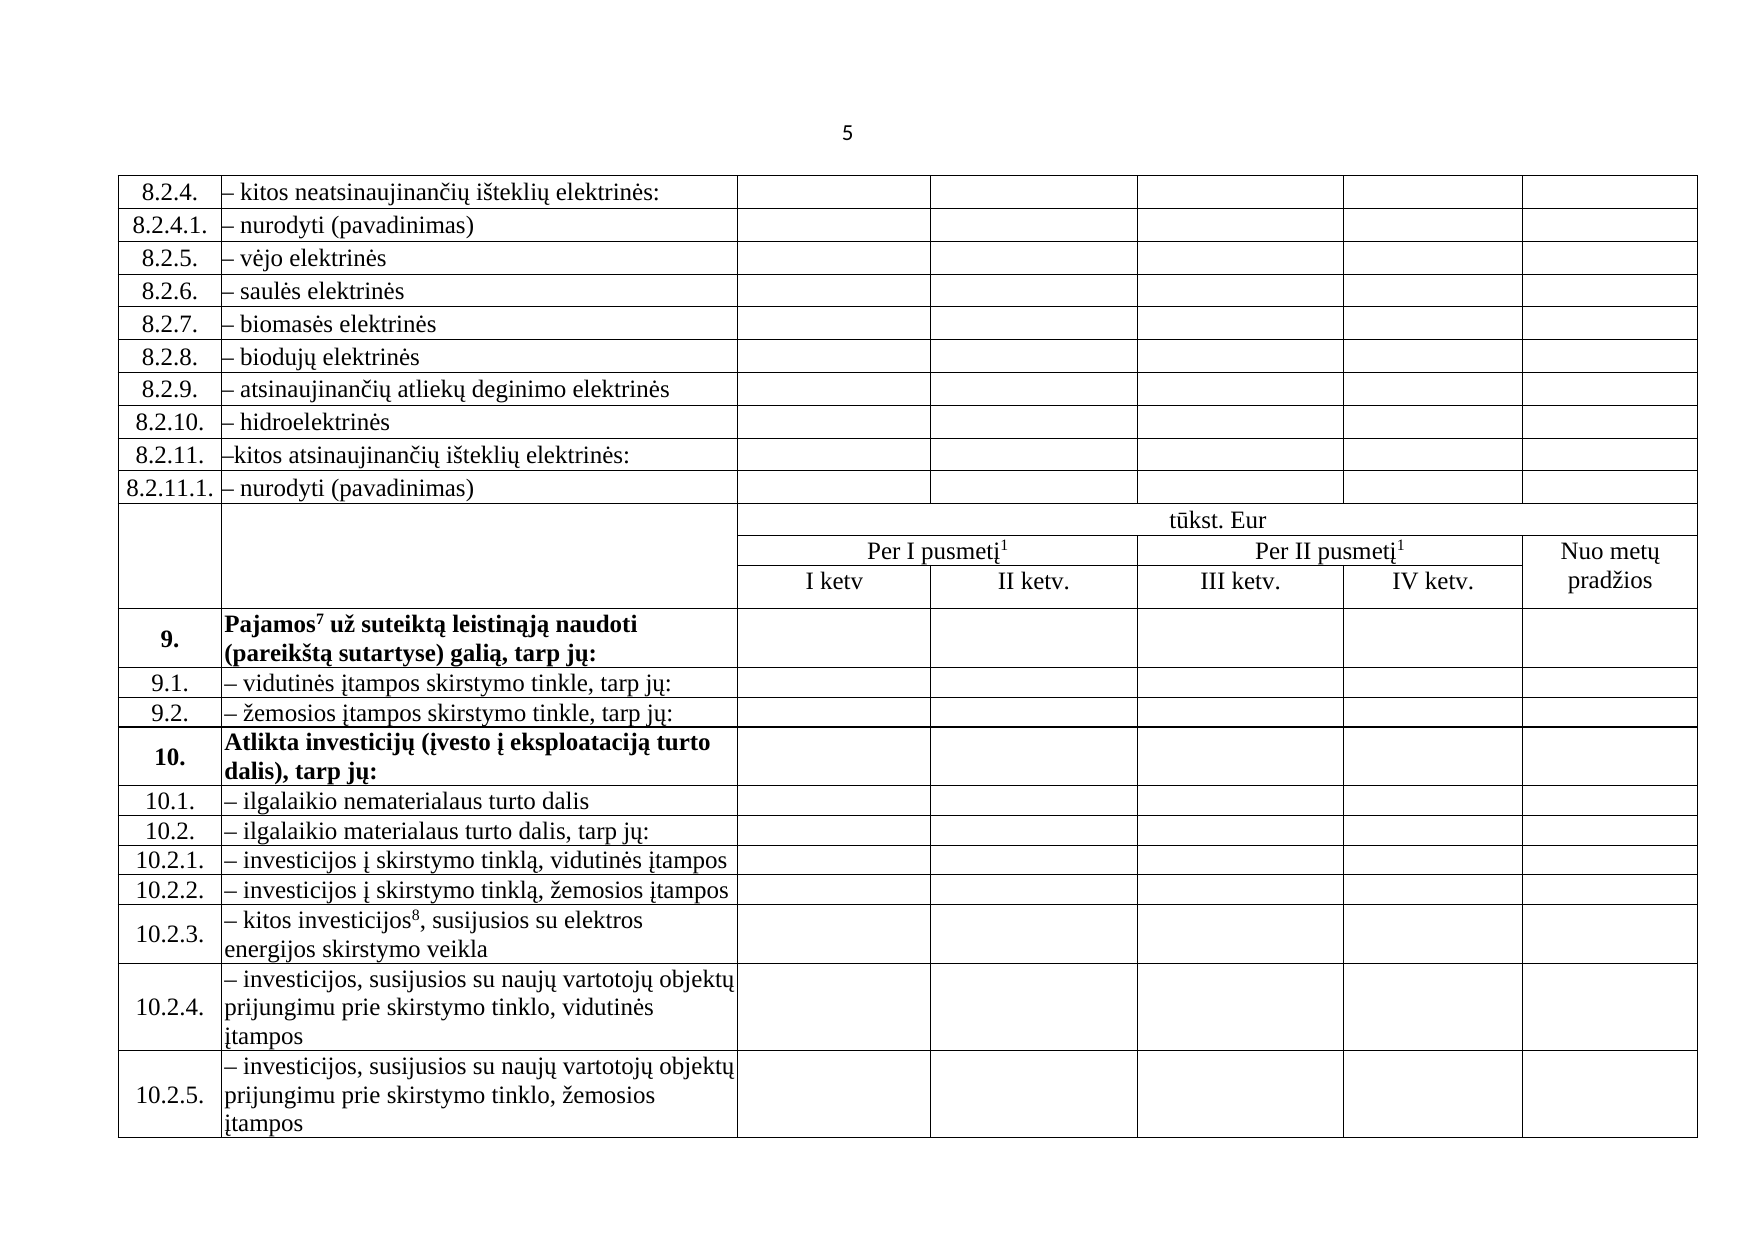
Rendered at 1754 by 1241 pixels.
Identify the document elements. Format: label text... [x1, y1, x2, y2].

table_cell [1523, 846, 1697, 874]
table_cell [931, 698, 1137, 726]
table_cell [1523, 176, 1697, 208]
table_cell – žemosios įtampos skirstymo tinkle, tarp jų: [222, 698, 737, 726]
table_cell – nurodyti (pavadinimas) [222, 209, 737, 241]
table_cell [931, 340, 1137, 372]
table_cell [738, 698, 930, 726]
table_cell 10.2.4. [119, 964, 221, 1050]
table_cell [1523, 307, 1697, 339]
table_cell [1138, 209, 1343, 241]
table_cell [1344, 609, 1522, 667]
table_cell [1523, 609, 1697, 667]
table_cell [931, 209, 1137, 241]
table_cell [931, 176, 1137, 208]
table_cell 8.2.11.1. [119, 471, 221, 503]
table_cell [738, 964, 930, 1050]
table_cell [738, 439, 930, 470]
table_cell [931, 471, 1137, 503]
table_cell – investicijos į skirstymo tinklą, vidutinės įtampos [222, 846, 737, 874]
table_cell [1138, 471, 1343, 503]
table_cell [931, 875, 1137, 904]
table_cell IV ketv. [1344, 566, 1522, 608]
table_cell [1138, 816, 1343, 844]
table_cell [1523, 373, 1697, 405]
table_cell Atlikta investicijų (įvesto į eksploataciją turto dalis), tarp jų: [222, 728, 737, 785]
table_cell [1523, 668, 1697, 697]
table_cell [1138, 728, 1343, 785]
table_cell 8.2.9. [119, 373, 221, 405]
table_cell – biodujų elektrinės [222, 340, 737, 372]
table_cell [1344, 242, 1522, 273]
table_cell 9. [119, 609, 221, 667]
table_cell [931, 275, 1137, 306]
table_cell – atsinaujinančių atliekų deginimo elektrinės [222, 373, 737, 405]
table_cell 9.2. [119, 698, 221, 726]
table_cell 8.2.4.1. [119, 209, 221, 241]
table_cell [1344, 846, 1522, 874]
table_cell [738, 846, 930, 874]
table_cell – nurodyti (pavadinimas) [222, 471, 737, 503]
table_cell – ilgalaikio materialaus turto dalis, tarp jų: [222, 816, 737, 844]
table_cell 10.2.3. [119, 905, 221, 963]
table_cell [738, 209, 930, 241]
table_cell [1344, 307, 1522, 339]
table_cell [1344, 905, 1522, 963]
table_cell [738, 340, 930, 372]
table_cell – biomasės elektrinės [222, 307, 737, 339]
table_cell 10.1. [119, 786, 221, 815]
table_cell [931, 728, 1137, 785]
table_cell – vidutinės įtampos skirstymo tinkle, tarp jų: [222, 668, 737, 697]
table_cell [738, 668, 930, 697]
table_cell [1138, 176, 1343, 208]
table_cell [931, 373, 1137, 405]
table_cell [1523, 406, 1697, 437]
table_cell [1138, 373, 1343, 405]
table_cell [738, 471, 930, 503]
table_cell [1344, 698, 1522, 726]
table_cell [1138, 307, 1343, 339]
table_cell [1523, 1051, 1697, 1137]
table_cell [1523, 964, 1697, 1050]
table_cell Per II pusmetį1 [1138, 536, 1522, 565]
table_cell [1138, 668, 1343, 697]
table_cell [1138, 242, 1343, 273]
table_cell – kitos investicijos8, susijusios su elektros energijos skirstymo veikla [222, 905, 737, 963]
table_cell [931, 668, 1137, 697]
table_cell [738, 373, 930, 405]
table_cell I ketv [738, 566, 930, 608]
table_cell – investicijos, susijusios su naujų vartotojų objektų prijungimu prie skirstymo tinklo, vidutinės įtampos [222, 964, 737, 1050]
table_cell [931, 786, 1137, 815]
table_cell [1344, 816, 1522, 844]
table_cell [1344, 728, 1522, 785]
table_cell 10.2. [119, 816, 221, 844]
table_cell [119, 504, 221, 608]
table_cell [1523, 816, 1697, 844]
table_cell [1523, 471, 1697, 503]
table_cell [931, 905, 1137, 963]
table_cell – investicijos į skirstymo tinklą, žemosios įtampos [222, 875, 737, 904]
table_cell [931, 439, 1137, 470]
table_cell [1523, 786, 1697, 815]
table_cell [1523, 242, 1697, 273]
table_cell Pajamos7 už suteiktą leistinąją naudoti (pareikštą sutartyse) galią, tarp jų: [222, 609, 737, 667]
table_cell [738, 609, 930, 667]
table_cell [1138, 275, 1343, 306]
table_cell [1138, 846, 1343, 874]
table_cell [1344, 964, 1522, 1050]
table_cell [1344, 373, 1522, 405]
table_cell [1138, 340, 1343, 372]
table_cell [738, 406, 930, 437]
table_cell 10.2.5. [119, 1051, 221, 1137]
table_cell [1138, 439, 1343, 470]
table_cell 10.2.1. [119, 846, 221, 874]
table_cell [1523, 439, 1697, 470]
table_cell tūkst. Eur [738, 504, 1697, 535]
table_cell [1344, 275, 1522, 306]
table_cell Per I pusmetį1 [738, 536, 1137, 565]
table_cell – hidroelektrinės [222, 406, 737, 437]
table_cell [738, 176, 930, 208]
table_cell –kitos atsinaujinančių išteklių elektrinės: [222, 439, 737, 470]
table_cell [1523, 875, 1697, 904]
table_cell [1523, 728, 1697, 785]
table_cell 8.2.5. [119, 242, 221, 273]
table_cell [1138, 964, 1343, 1050]
table_cell – investicijos, susijusios su naujų vartotojų objektų prijungimu prie skirstymo tinklo, žemosios įtampos [222, 1051, 737, 1137]
table_cell – ilgalaikio nematerialaus turto dalis [222, 786, 737, 815]
table_cell III ketv. [1138, 566, 1343, 608]
table_cell 8.2.6. [119, 275, 221, 306]
table_cell [1523, 698, 1697, 726]
table_cell [1344, 471, 1522, 503]
table_cell [1344, 668, 1522, 697]
table_cell 10. [119, 728, 221, 785]
table_cell [222, 504, 737, 608]
table_cell 8.2.11. [119, 439, 221, 470]
table_cell [1344, 439, 1522, 470]
table_cell [931, 242, 1137, 273]
table_cell [1138, 875, 1343, 904]
table_cell [738, 905, 930, 963]
table_cell [1138, 406, 1343, 437]
table_cell [931, 846, 1137, 874]
table_cell [1138, 1051, 1343, 1137]
table_cell 9.1. [119, 668, 221, 697]
table_cell [931, 609, 1137, 667]
table_cell [931, 406, 1137, 437]
table_cell II ketv. [931, 566, 1137, 608]
table_cell 8.2.7. [119, 307, 221, 339]
table_cell [1344, 176, 1522, 208]
table_cell [738, 816, 930, 844]
table_cell 8.2.10. [119, 406, 221, 437]
table_cell [1138, 609, 1343, 667]
table_cell – vėjo elektrinės [222, 242, 737, 273]
table_cell 8.2.8. [119, 340, 221, 372]
table_cell – kitos neatsinaujinančių išteklių elektrinės: [222, 176, 737, 208]
table_cell [931, 964, 1137, 1050]
table_cell [738, 275, 930, 306]
table_cell [738, 728, 930, 785]
table_cell [1344, 209, 1522, 241]
table_cell [738, 307, 930, 339]
table_cell [1344, 786, 1522, 815]
table_cell [1138, 786, 1343, 815]
table_cell [738, 242, 930, 273]
table_cell [1523, 209, 1697, 241]
table_cell [738, 875, 930, 904]
table_cell 10.2.2. [119, 875, 221, 904]
table_cell [1344, 875, 1522, 904]
table_cell 8.2.4. [119, 176, 221, 208]
table_cell [931, 307, 1137, 339]
table_cell – saulės elektrinės [222, 275, 737, 306]
table_cell [738, 1051, 930, 1137]
table_cell [1138, 905, 1343, 963]
table_cell [738, 786, 930, 815]
table_cell [931, 1051, 1137, 1137]
table_cell [931, 816, 1137, 844]
table_cell [1523, 340, 1697, 372]
table_cell [1138, 698, 1343, 726]
table_cell [1344, 406, 1522, 437]
table_cell [1523, 275, 1697, 306]
table_cell [1344, 340, 1522, 372]
table_cell Nuo metų pradžios [1523, 536, 1697, 608]
table_cell [1523, 905, 1697, 963]
table_cell [1344, 1051, 1522, 1137]
